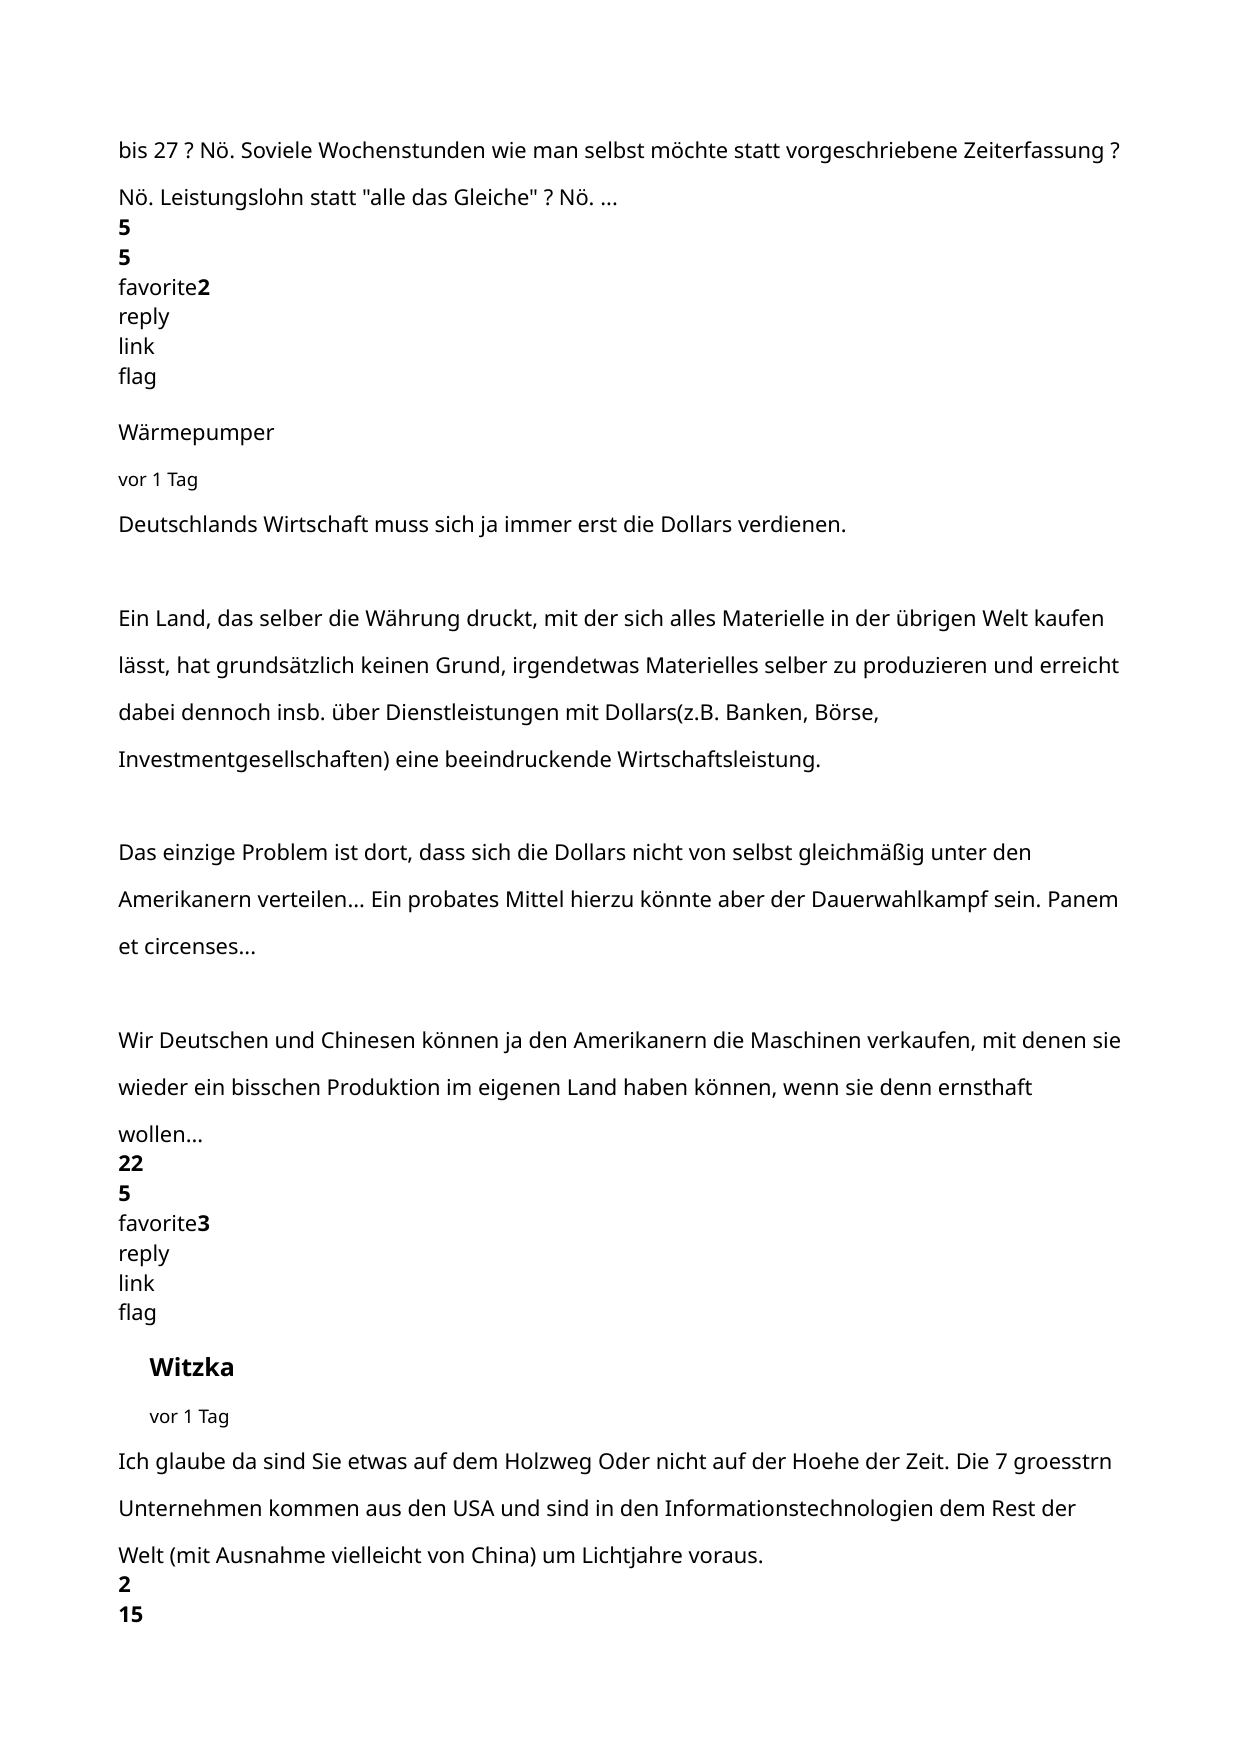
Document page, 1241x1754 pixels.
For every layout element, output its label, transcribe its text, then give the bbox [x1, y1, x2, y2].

text vor 1 Tag [149, 1399, 1122, 1429]
text favorite3 [118, 1208, 1122, 1238]
text 2 [118, 1569, 1122, 1599]
text Wärmepumper [118, 406, 1114, 447]
text reply [118, 301, 1122, 331]
text flag [118, 361, 1122, 391]
text 5 [118, 212, 1122, 242]
text link [118, 1268, 1122, 1297]
text Deutschlands Wirtschaft muss sich ja immer erst die Dollars verdienen. Ein Land, das selber die Währung druckt, mit der sich alles Materielle in der übrigen Welt kaufen lässt, hat grundsätzlich keinen Grund, irgendetwas Materielles selber zu produzieren und erreicht dabei dennoch insb. über Dienstleistungen mit Dollars(z.B. Banken, Börse, Investmentgesellschaften) eine beeindruckende Wirtschaftsleistung. Das einzige Problem ist dort, dass sich die Dollars nicht von selbst gleichmäßig unter den Amerikanern verteilen... Ein probates Mittel hierzu könnte aber der Dauerwahlkampf sein. Panem et circenses... Wir Deutschen und Chinesen können ja den Amerikanern die Maschinen verkaufen, mit denen sie wieder ein bisschen Produktion im eigenen Land haben können, wenn sie denn ernsthaft wollen... [118, 492, 1122, 1148]
text 5 [118, 1178, 1122, 1208]
text Witzka [149, 1343, 1114, 1383]
text vor 1 Tag [118, 462, 1122, 492]
text 15 [118, 1599, 1122, 1629]
text flag [118, 1297, 1122, 1327]
text bis 27 ? Nö. Soviele Wochenstunden wie man selbst möchte statt vorgeschriebene Zeiterfassung ? Nö. Leistungslohn statt "alle das Gleiche" ? Nö. ... [118, 118, 1122, 212]
text reply [118, 1238, 1122, 1268]
text link [118, 331, 1122, 361]
text 5 [118, 242, 1122, 271]
text 22 [118, 1148, 1122, 1178]
text Ich glaube da sind Sie etwas auf dem Holzweg Oder nicht auf der Hoehe der Zeit. Die 7 groesstrn Unternehmen kommen aus den USA und sind in den Informationstechnologien dem Rest der Welt (mit Ausnahme vielleicht von China) um Lichtjahre voraus. [118, 1429, 1122, 1569]
text favorite2 [118, 271, 1122, 301]
